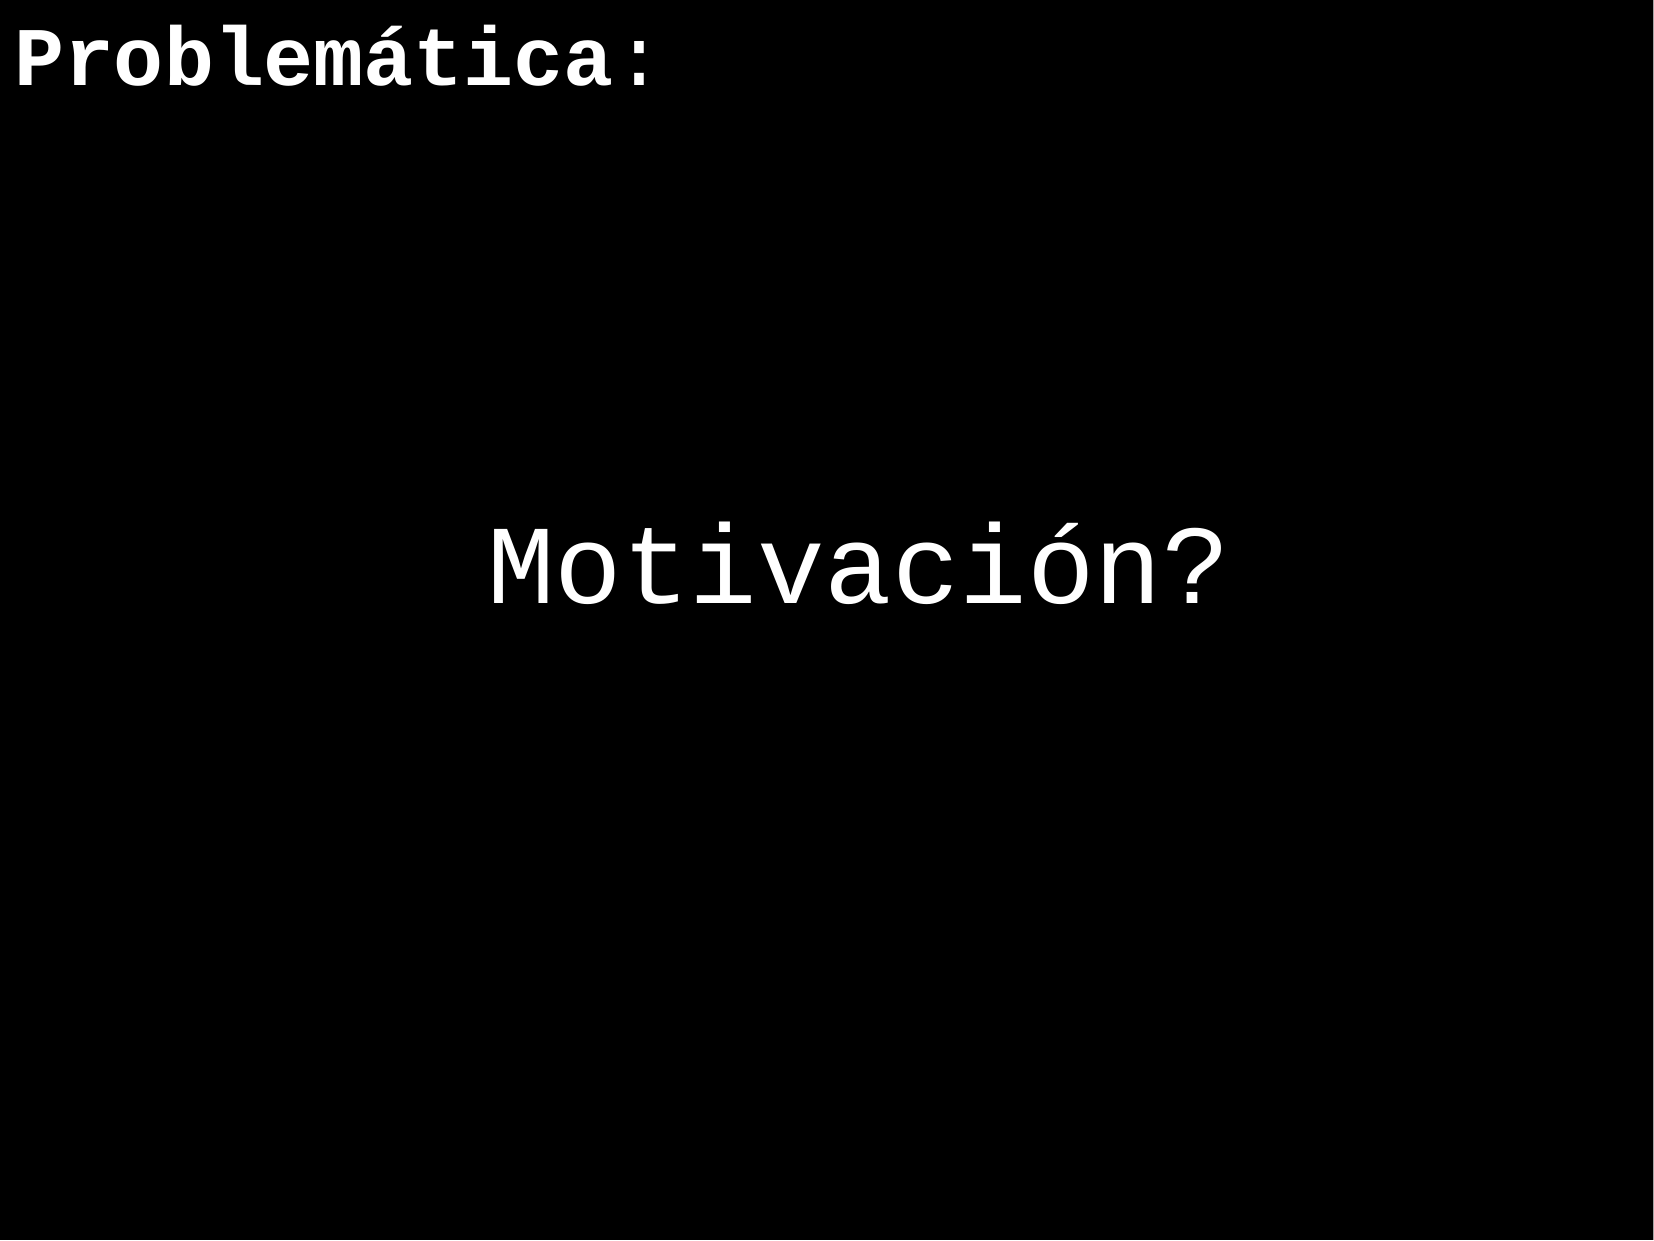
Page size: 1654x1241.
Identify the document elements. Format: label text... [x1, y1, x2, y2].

text_box Problemática: [0, 8, 680, 119]
text_box Motivación? [472, 501, 1245, 645]
